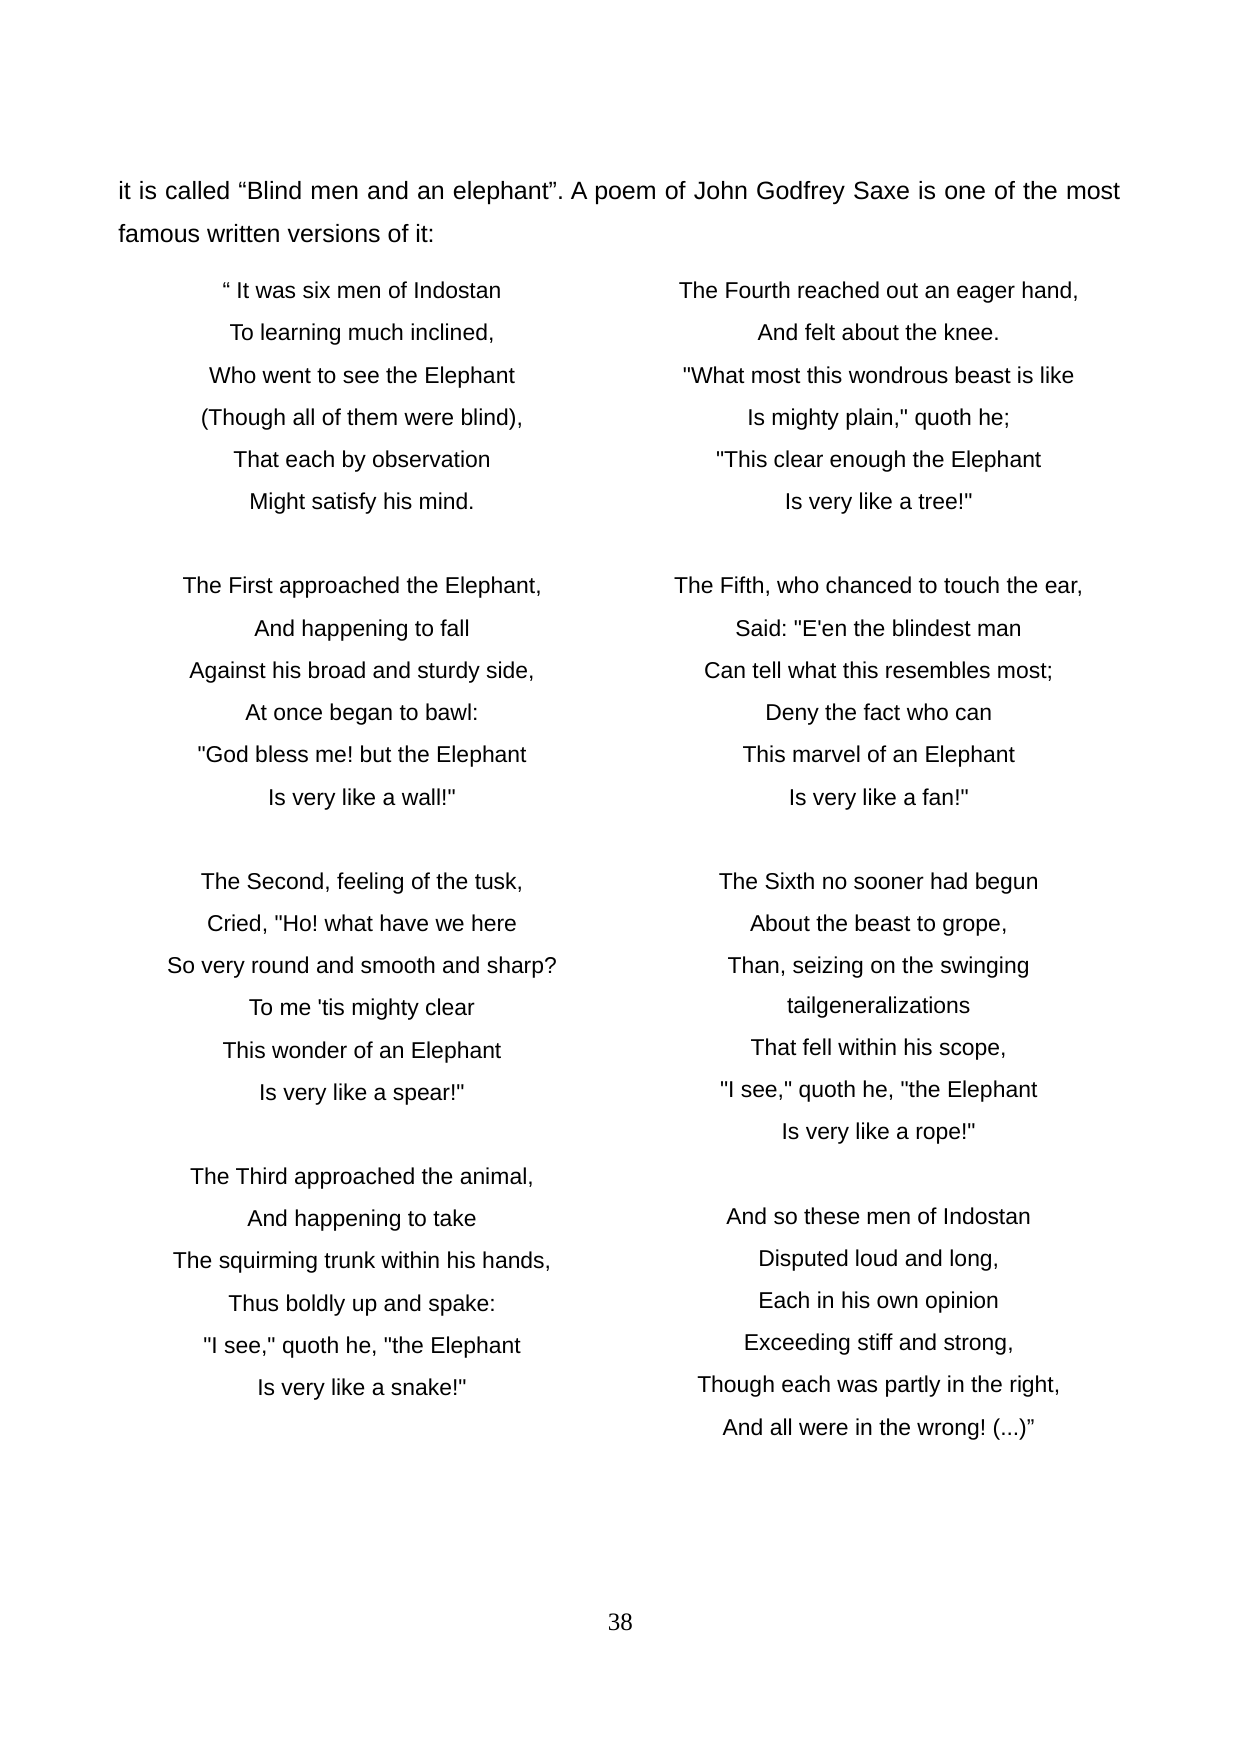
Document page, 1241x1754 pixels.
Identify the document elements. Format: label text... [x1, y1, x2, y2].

text To me 'tis mighty clear [118, 994, 605, 1021]
text About the beast to grope, [635, 910, 1122, 936]
text So very round and smooth and sharp? [118, 952, 605, 978]
text The Third approached the animal, [118, 1163, 605, 1189]
text Is mighty plain," quoth he; [635, 404, 1122, 430]
text Is very like a snake!" [118, 1374, 605, 1400]
text "I see," quoth he, "the Elephant [118, 1332, 605, 1358]
text "What most this wondrous beast is like [635, 362, 1122, 388]
text And felt about the knee. [635, 319, 1122, 346]
text it is called “Blind men and an elephant”. A poem of John Godfrey Saxe is one of the most famous written versions of it: [118, 176, 1122, 248]
text Cried, "Ho! what have we here [118, 910, 605, 936]
text Is very like a tree!" [635, 488, 1122, 514]
text Against his broad and sturdy side, [118, 657, 605, 683]
text The Sixth no sooner had begun [635, 868, 1122, 894]
text "I see," quoth he, "the Elephant [635, 1076, 1122, 1102]
text That each by observation [118, 446, 605, 472]
text Is very like a wall!" [118, 783, 605, 810]
text "This clear enough the Elephant [635, 446, 1122, 472]
text To learning much inclined, [118, 319, 605, 346]
text Deny the fact who can [635, 699, 1122, 725]
text Disputed loud and long, [635, 1245, 1122, 1271]
text And so these men of Indostan [635, 1203, 1122, 1229]
text Is very like a fan!" [635, 783, 1122, 810]
text The Fifth, who chanced to touch the ear, [635, 572, 1122, 599]
text The First approached the Elephant, [118, 572, 605, 599]
text The Fourth reached out an eager hand, [635, 277, 1122, 303]
text “ It was six men of Indostan [118, 277, 605, 303]
text And happening to fall [118, 615, 605, 641]
text This wonder of an Elephant [118, 1037, 605, 1063]
text That fell within his scope, [635, 1034, 1122, 1060]
text Can tell what this resembles most; [635, 657, 1122, 683]
text (Though all of them were blind), [118, 404, 605, 430]
text The squirming trunk within his hands, [118, 1247, 605, 1274]
text Though each was partly in the right, [635, 1371, 1122, 1398]
text Thus boldly up and spake: [118, 1290, 605, 1316]
text Who went to see the Elephant [118, 362, 605, 388]
text The Second, feeling of the tusk, [118, 868, 605, 894]
text And all were in the wrong! (...)” [635, 1413, 1122, 1440]
text Might satisfy his mind. [118, 488, 605, 514]
text Exceeding stiff and strong, [635, 1329, 1122, 1356]
text Is very like a spear!" [118, 1079, 605, 1105]
text Each in his own opinion [635, 1287, 1122, 1313]
text "God bless me! but the Elephant [118, 741, 605, 768]
text This marvel of an Elephant [635, 741, 1122, 768]
text Is very like a rope!" [635, 1118, 1122, 1144]
text Than, seizing on the swinging tailgeneralizations [635, 952, 1122, 1018]
text At once began to bawl: [118, 699, 605, 725]
text Said: "E'en the blindest man [635, 615, 1122, 641]
text And happening to take [118, 1205, 605, 1232]
